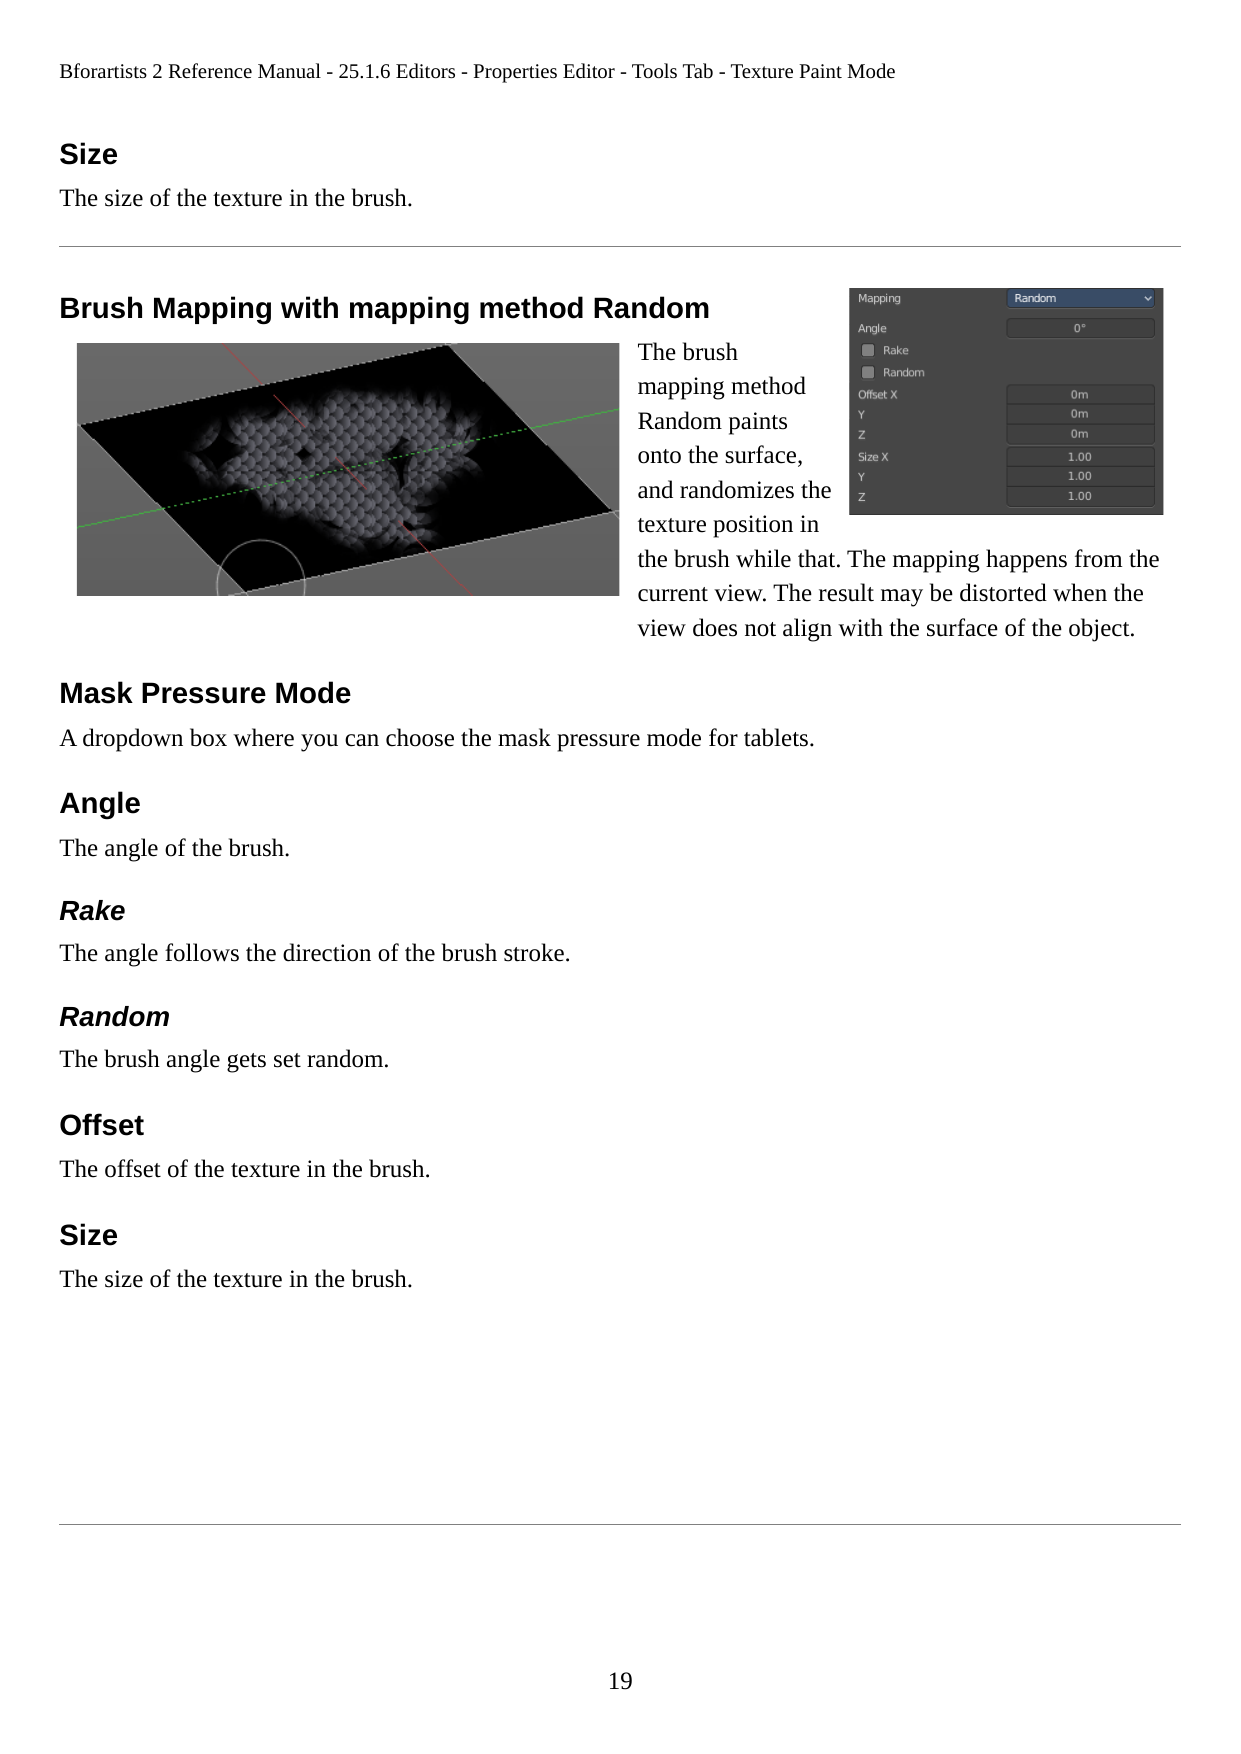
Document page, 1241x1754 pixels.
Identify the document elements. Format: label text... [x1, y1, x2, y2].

text The offset of the texture in the brush. [59, 1154, 1181, 1183]
subtitle Brush Mapping with mapping method Random [59, 291, 849, 324]
subtitle Mask Pressure Mode [59, 676, 1181, 710]
subtitle Random [59, 1000, 1181, 1032]
subtitle Size [59, 1218, 1181, 1252]
text The size of the texture in the brush. [59, 1264, 1181, 1293]
text The brush angle gets set random. [59, 1044, 1181, 1073]
text The angle follows the direction of the brush stroke. [59, 938, 1181, 967]
text The angle of the brush. [59, 833, 1181, 861]
picture [849, 288, 1164, 515]
subtitle Angle [59, 786, 1181, 820]
text The size of the texture in the brush. [59, 183, 1181, 212]
subtitle Size [59, 137, 1181, 170]
text A dropdown box where you can choose the mask pressure mode for tablets. [59, 723, 1181, 751]
text The brush mapping method Random paints onto the surface, and randomizes the texture position in the brush while that. The mapping happens from the current view. The result may be distorted when the view does not align with the surface of the object. [59, 337, 1181, 642]
subtitle Rake [59, 894, 1181, 926]
picture [76, 343, 620, 596]
subtitle Offset [59, 1108, 1181, 1142]
